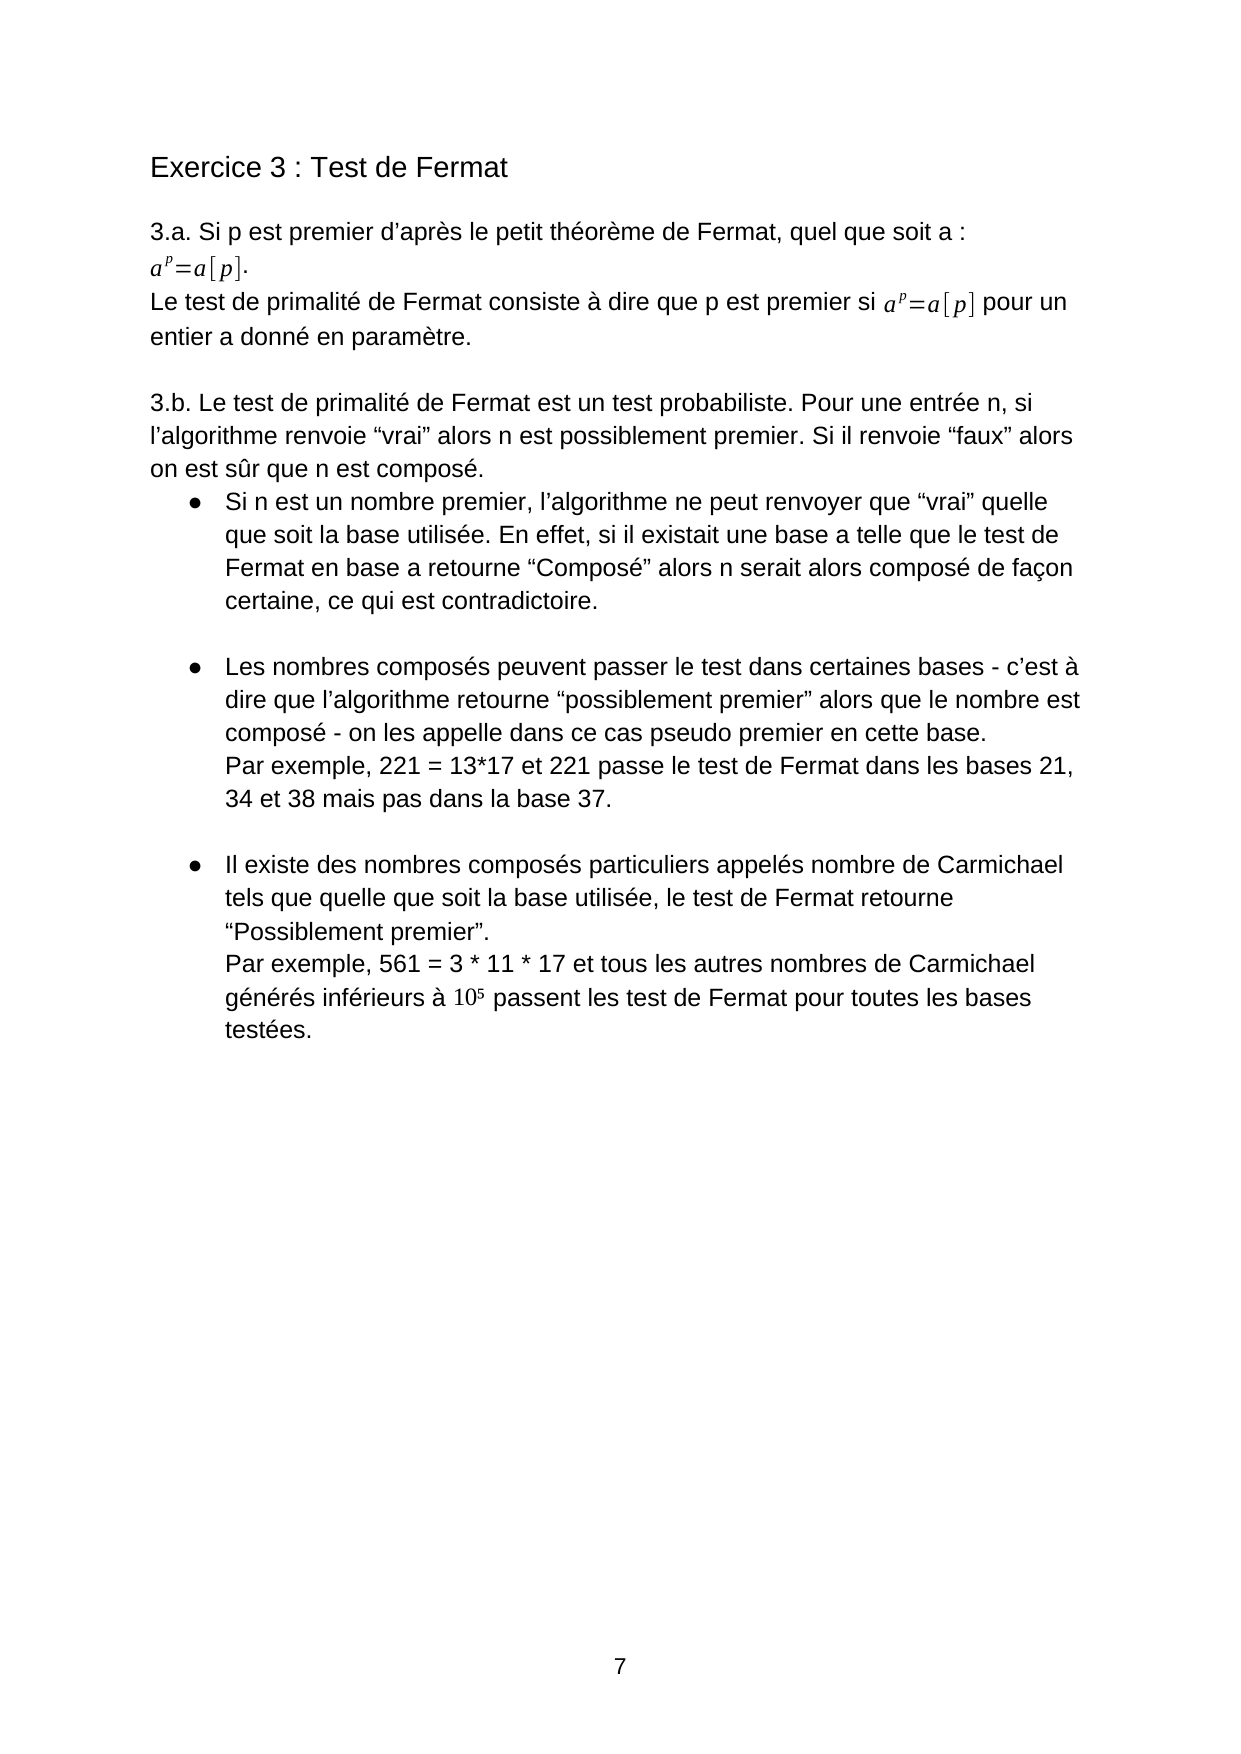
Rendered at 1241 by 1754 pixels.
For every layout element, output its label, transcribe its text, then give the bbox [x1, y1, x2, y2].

text Par exemple, 561 = 3 * 11 * 17 et tous les autres nombres de Carmichael générés inférieurs à passent les test de Fermat pour toutes les bases testées. [225, 949, 1090, 1044]
list Si n est un nombre premier, l’algorithme ne peut renvoyer que “vrai” quelle que soit la base utilisée. En effet, si il existait une base a telle que le test de Fermat en base a retourne “Composé” alors n serait alors composé de façon certaine, ce qui est contradictoire. [187, 487, 1090, 615]
text Le test de primalité de Fermat consiste à dire que p est premier si pour un entier a donné en paramètre. [150, 286, 1090, 351]
text . [150, 249, 1090, 282]
list Il existe des nombres composés particuliers appelés nombre de Carmichael tels que quelle que soit la base utilisée, le test de Fermat retourne “Possiblement premier”. [187, 850, 1090, 945]
text 3.b. Le test de primalité de Fermat est un test probabiliste. Pour une entrée n, si l’algorithme renvoie “vrai” alors n est possiblement premier. Si il renvoie “faux” alors on est sûr que n est composé. [150, 388, 1090, 483]
text Par exemple, 221 = 13*17 et 221 passe le test de Fermat dans les bases 21, 34 et 38 mais pas dans la base 37. [225, 751, 1090, 813]
title Exercice 3 : Test de Fermat [150, 150, 1090, 183]
list Les nombres composés peuvent passer le test dans certaines bases - c’est à dire que l’algorithme retourne “possiblement premier” alors que le nombre est composé - on les appelle dans ce cas pseudo premier en cette base. [187, 652, 1090, 747]
text 3.a. Si p est premier d’après le petit théorème de Fermat, quel que soit a : [150, 217, 1090, 245]
